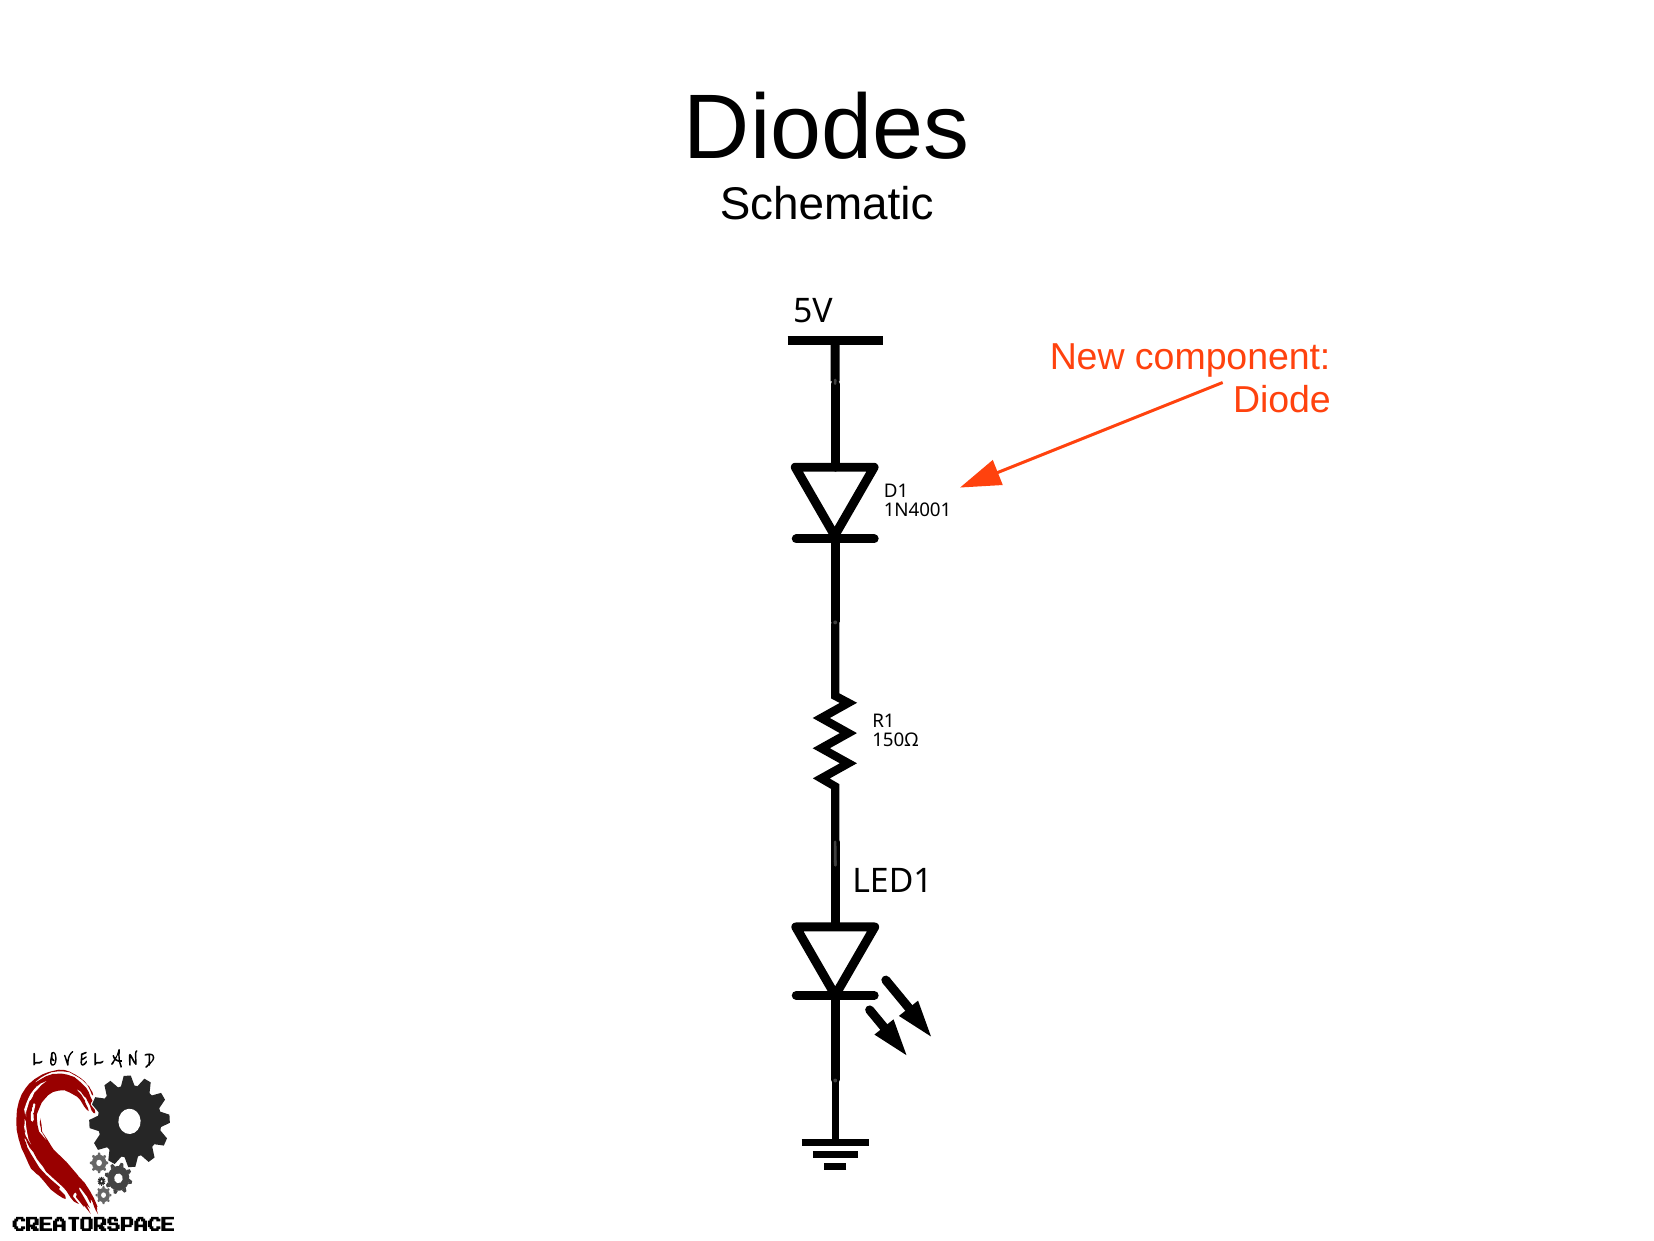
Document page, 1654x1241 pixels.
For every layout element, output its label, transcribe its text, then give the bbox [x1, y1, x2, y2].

text_box New component: Diode [1035, 328, 1346, 428]
picture [787, 281, 968, 1171]
title Diodes Schematic [82, 49, 1571, 257]
